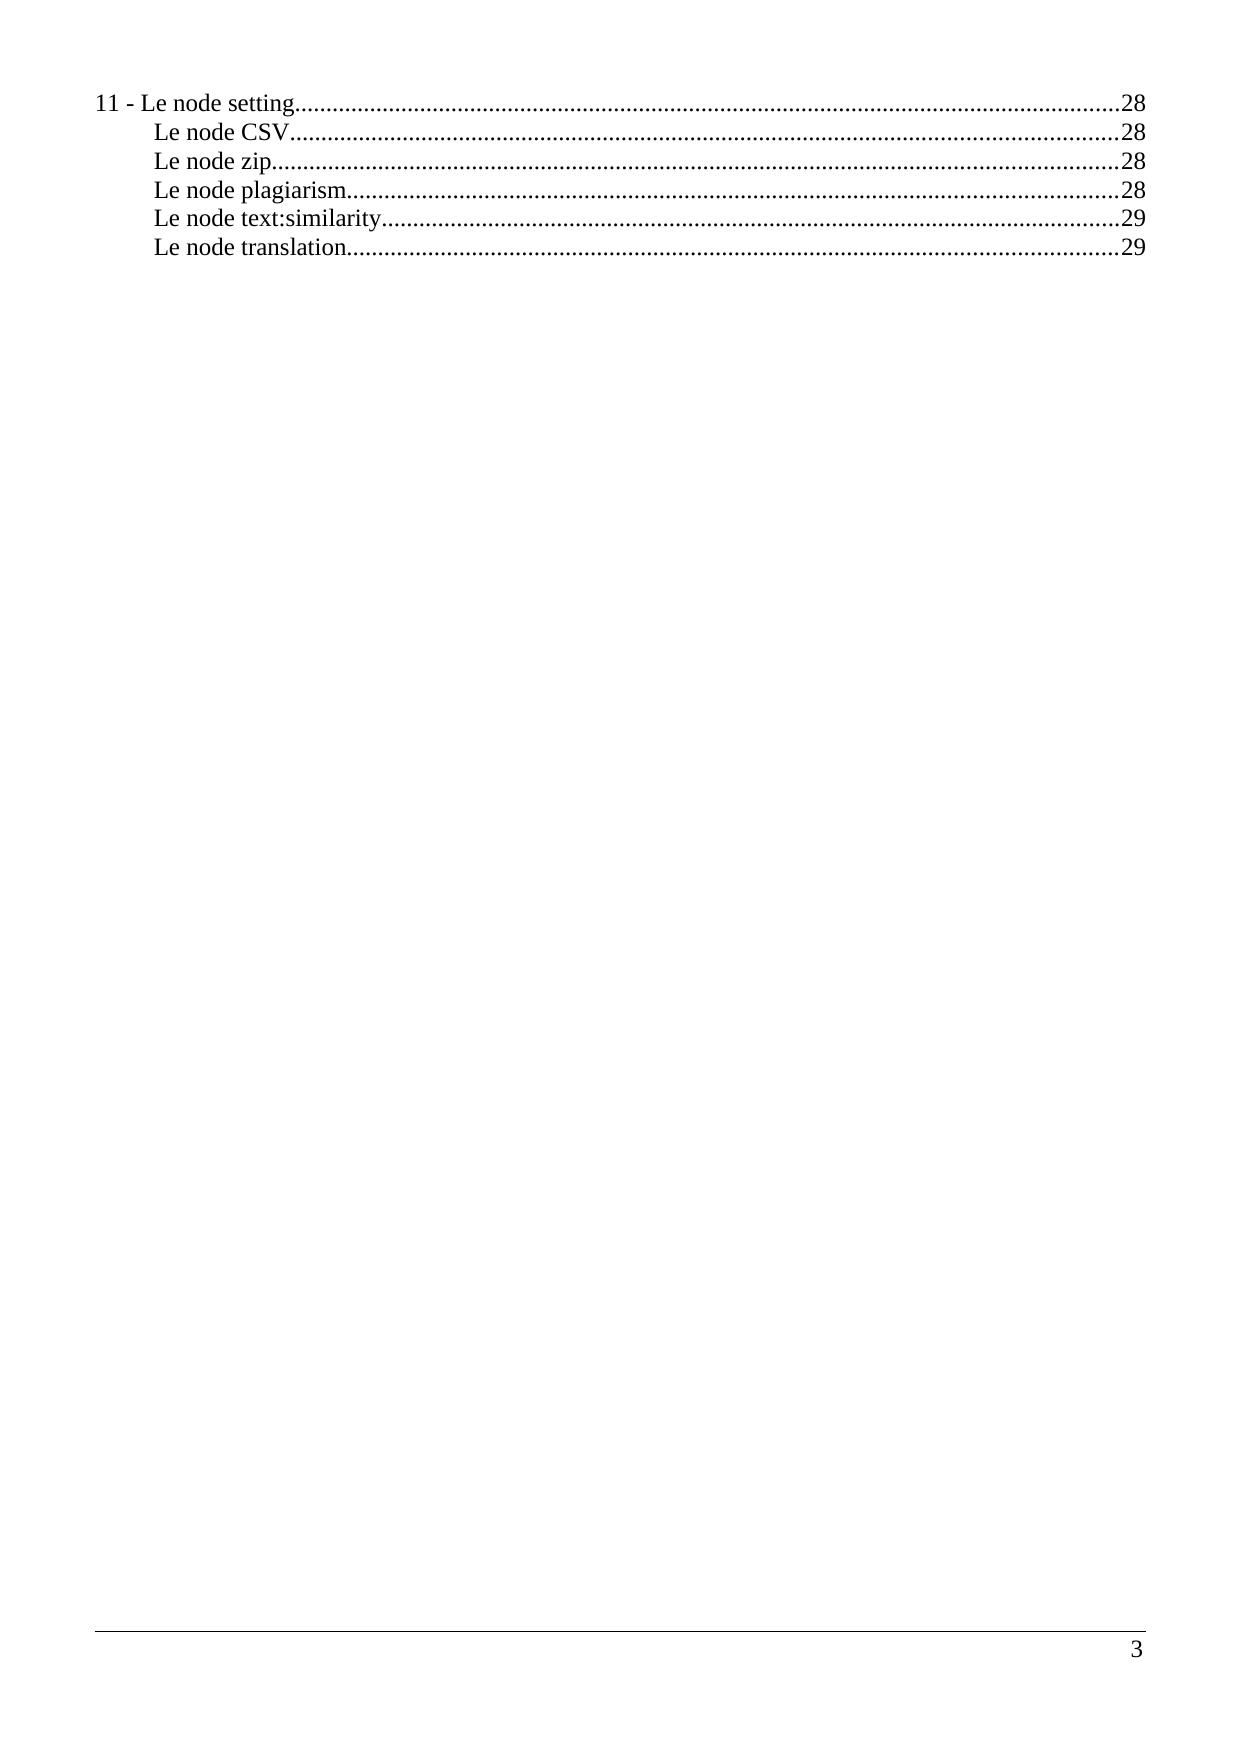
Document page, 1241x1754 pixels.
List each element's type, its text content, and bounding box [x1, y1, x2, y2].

text Le node CSV. 28 [153, 117, 1146, 146]
text Le node plagiarism 28 [153, 175, 1146, 203]
text Le node translation 29 [153, 232, 1146, 261]
text Le node zip 28 [153, 146, 1146, 175]
text Le node text:similarity 29 [153, 203, 1146, 232]
text 11 - Le node setting 28 [94, 88, 1146, 117]
